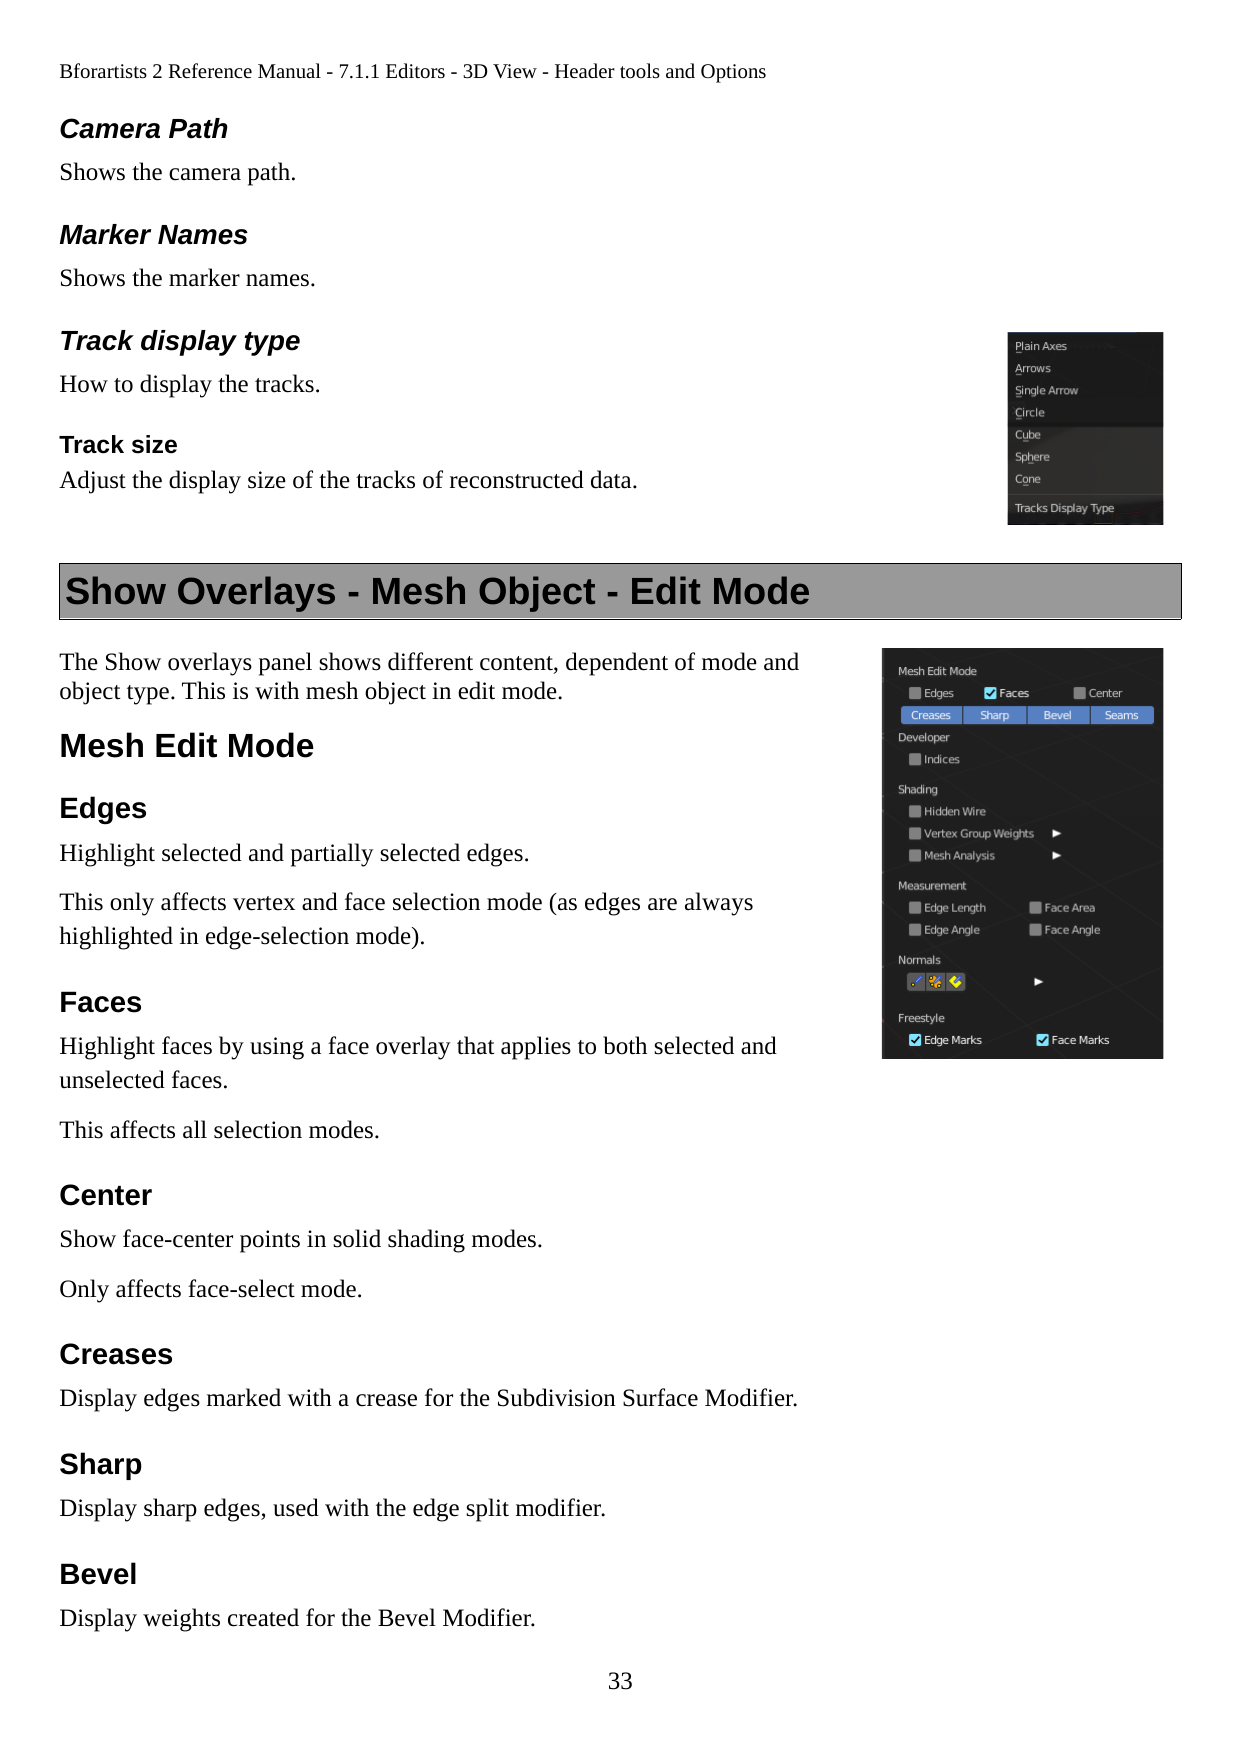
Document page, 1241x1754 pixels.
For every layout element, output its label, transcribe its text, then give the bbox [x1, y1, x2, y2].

text Display weights created for the Bevel Modifier. [59, 1603, 1181, 1632]
subtitle Bevel [59, 1557, 1181, 1591]
text Display sharp edges, used with the edge split modifier. [59, 1493, 1181, 1522]
picture [1007, 332, 1164, 525]
text This affects all selection modes. [59, 1115, 1181, 1143]
subtitle Track display type [59, 324, 1181, 356]
subtitle [1164, 791, 1181, 825]
subtitle Mesh Edit Mode [59, 726, 881, 764]
text Shows the camera path. [59, 157, 1181, 186]
text The Show overlays panel shows different content, dependent of mode and object type. This is with mesh object in edit mode. [59, 647, 1181, 705]
picture [881, 648, 1164, 1059]
table_header Show Overlays - Mesh Object - Edit Mode [60, 564, 1181, 618]
text Show face-center points in solid shading modes. [59, 1224, 1181, 1253]
subtitle Track size [59, 430, 1007, 459]
subtitle Marker Names [59, 218, 1181, 250]
subtitle Edges [59, 791, 881, 825]
text Shows the marker names. [59, 263, 1181, 292]
subtitle [1164, 430, 1181, 459]
subtitle [1164, 726, 1181, 764]
subtitle Creases [59, 1337, 1181, 1371]
text Highlight faces by using a face overlay that applies to both selected and unselected faces. [59, 1031, 1181, 1094]
subtitle [1164, 985, 1181, 1019]
text This only affects vertex and face selection mode (as edges are always highlighted in edge-selection mode). [59, 887, 881, 950]
subtitle Camera Path [59, 113, 1181, 144]
subtitle Faces [59, 985, 881, 1019]
text Highlight selected and partially selected edges. [59, 838, 881, 866]
text Adjust the display size of the tracks of reconstructed data. [59, 465, 1007, 494]
text How to display the tracks. [59, 369, 1007, 398]
text Only affects face-select mode. [59, 1274, 1181, 1302]
text Display edges marked with a crease for the Subdivision Surface Modifier. [59, 1383, 1181, 1412]
subtitle Center [59, 1178, 1181, 1212]
subtitle Sharp [59, 1447, 1181, 1481]
